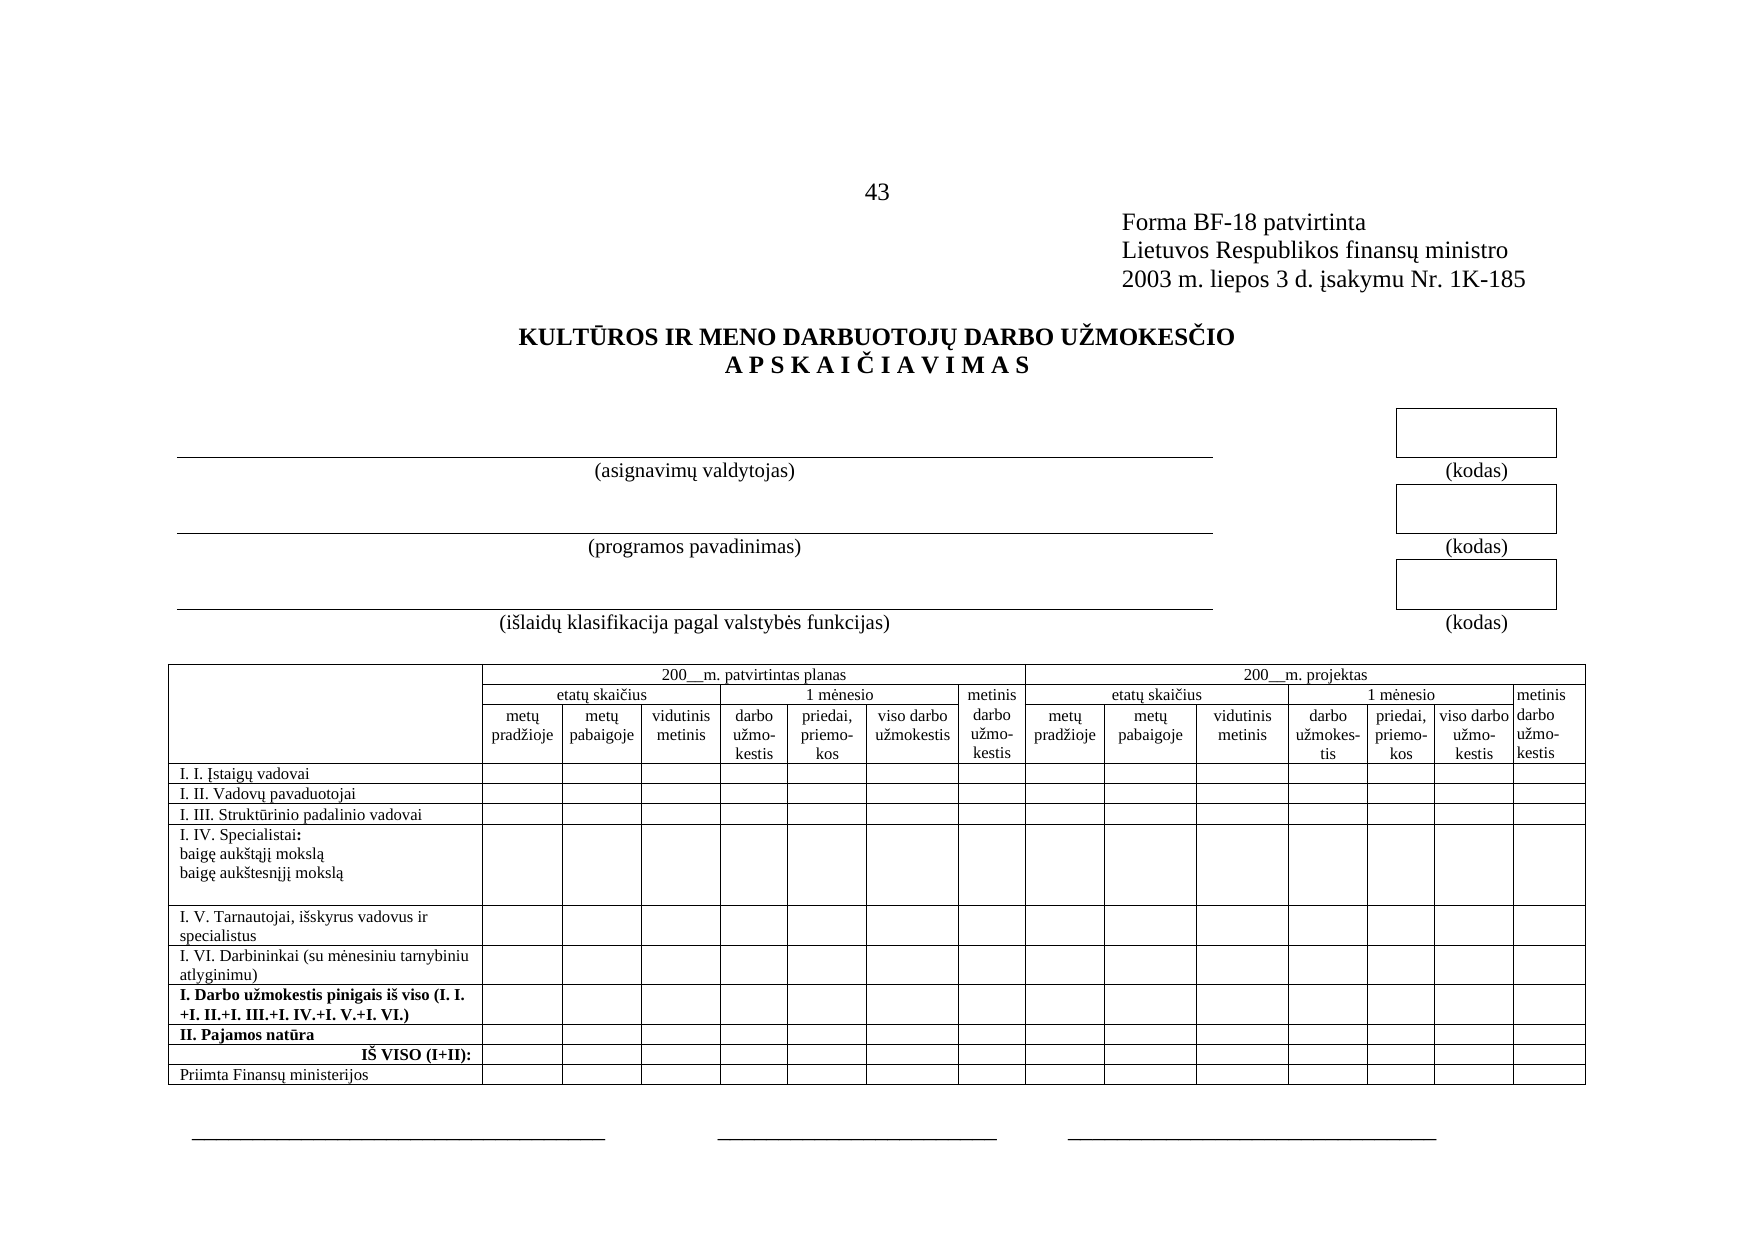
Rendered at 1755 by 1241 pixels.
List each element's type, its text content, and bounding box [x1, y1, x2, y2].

table_cell [721, 784, 787, 803]
table_cell [959, 946, 1025, 984]
table_cell darbo užmo-kestis [721, 705, 787, 763]
table_cell [867, 825, 958, 905]
table_cell [483, 946, 562, 984]
table_cell (išlaidų klasifikacija pagal valstybės funkcijas) [177, 610, 1212, 635]
table_cell priedai, priemo-kos [1368, 705, 1434, 763]
table_cell [1435, 1025, 1513, 1044]
table_cell [788, 946, 866, 984]
table_cell [867, 906, 958, 945]
table_cell [867, 764, 958, 783]
table_cell [721, 946, 787, 984]
table_cell [563, 985, 641, 1023]
table_cell [721, 1065, 787, 1084]
table_cell [1290, 533, 1396, 559]
table_cell [1514, 1045, 1585, 1064]
table_cell [1435, 825, 1513, 905]
table_cell [721, 1025, 787, 1044]
table_cell [1105, 764, 1196, 783]
table_cell [1105, 1065, 1196, 1084]
text 2003 m. liepos 3 d. įsakymu Nr. 1K-185 [1122, 264, 1636, 293]
table_cell [1435, 946, 1513, 984]
table_cell [483, 1065, 562, 1084]
table_cell 1 mėnesio [1289, 685, 1513, 704]
table_cell vidutinis metinis [642, 705, 720, 763]
table_cell [1397, 560, 1556, 608]
table_cell [959, 804, 1025, 823]
table_cell [1435, 1065, 1513, 1084]
text APSKAIČIAVIMAS [118, 350, 1636, 379]
table_cell [563, 1065, 641, 1084]
table_cell II. Pajamos natūra [169, 1025, 482, 1044]
table_cell [1105, 906, 1196, 945]
table_cell metų pabaigoje [1105, 705, 1196, 763]
table_cell [177, 484, 1212, 533]
table_cell [563, 784, 641, 803]
table_cell [1105, 1025, 1196, 1044]
table_cell [1289, 1045, 1367, 1064]
table_cell [1435, 784, 1513, 803]
table_cell [642, 825, 720, 905]
table_cell [1514, 784, 1585, 803]
table_cell [642, 985, 720, 1023]
table_cell [788, 985, 866, 1023]
table_cell [788, 804, 866, 823]
table_cell [1368, 1065, 1434, 1084]
table_cell [483, 1025, 562, 1044]
table_cell [721, 985, 787, 1023]
table_cell [1435, 1045, 1513, 1064]
table_cell [1397, 485, 1556, 533]
table_cell metinis darbo užmo-kestis [959, 685, 1025, 763]
text KULTŪROS IR MENO DARBUOTOJŲ DARBO UŽMOKESČIO [118, 322, 1636, 350]
table_cell [1368, 906, 1434, 945]
table_cell [721, 1045, 787, 1064]
table_cell [1289, 906, 1367, 945]
table_header [1397, 409, 1556, 457]
table_cell [1289, 825, 1367, 905]
table_cell [959, 1025, 1025, 1044]
table_cell [563, 764, 641, 783]
table_cell [959, 764, 1025, 783]
table_cell [1197, 906, 1288, 945]
table_cell [1368, 946, 1434, 984]
table_cell [483, 764, 562, 783]
table_cell [1514, 1065, 1585, 1084]
table_cell [721, 906, 787, 945]
table_cell [788, 1025, 866, 1044]
table_cell [1197, 764, 1288, 783]
table_cell I. Darbo užmokestis pinigais iš viso (I. I.+I. II.+I. III.+I. IV.+I. V.+I. VI.) [169, 985, 482, 1023]
table_cell [1105, 946, 1196, 984]
table_cell [1289, 784, 1367, 803]
table_cell [959, 825, 1025, 905]
table_cell (kodas) [1396, 534, 1557, 559]
table_cell [1105, 804, 1196, 823]
table_cell [1026, 1025, 1104, 1044]
table_cell [1197, 804, 1288, 823]
table_cell [1435, 764, 1513, 783]
table_cell [1290, 609, 1396, 635]
table_cell [1290, 484, 1396, 533]
table_cell [483, 906, 562, 945]
table_cell [1197, 1025, 1288, 1044]
table_cell [1197, 985, 1288, 1023]
table_cell [642, 1065, 720, 1084]
table_cell [1368, 825, 1434, 905]
table_cell [1105, 825, 1196, 905]
table_cell [1514, 825, 1585, 905]
table_cell [1289, 1065, 1367, 1084]
table_cell I. VI. Darbininkai (su mėnesiniu tarnybiniu atlyginimu) [169, 946, 482, 984]
table_cell viso darbo užmokestis [867, 705, 958, 763]
table_cell [1289, 985, 1367, 1023]
table_cell etatų skaičius [483, 685, 720, 704]
table_cell I. IV. Specialistai: baigę aukštąjį mokslą baigę aukštesnįjį mokslą [169, 825, 482, 905]
table_cell [563, 906, 641, 945]
table_cell [177, 559, 1212, 608]
table_cell [642, 804, 720, 823]
table_cell [1197, 784, 1288, 803]
table_cell [1514, 764, 1585, 783]
table_cell [642, 946, 720, 984]
table_cell [483, 825, 562, 905]
table_cell I. II. Vadovų pavaduotojai [169, 784, 482, 803]
table_cell [483, 784, 562, 803]
table_cell metų pabaigoje [563, 705, 641, 763]
table_cell [1290, 457, 1396, 484]
table_cell [721, 764, 787, 783]
table_cell [1289, 764, 1367, 783]
table_cell [788, 784, 866, 803]
text Forma BF-18 patvirtinta [1122, 207, 1636, 235]
table_cell priedai, priemo-kos [788, 705, 866, 763]
table_cell [1435, 804, 1513, 823]
table_cell [563, 825, 641, 905]
table_cell [867, 1025, 958, 1044]
table_cell [1213, 484, 1290, 533]
table_cell [788, 906, 866, 945]
table_cell [721, 804, 787, 823]
table_cell [642, 764, 720, 783]
table_cell [1026, 985, 1104, 1023]
table_cell [788, 825, 866, 905]
table_cell [1197, 946, 1288, 984]
table_cell etatų skaičius [1026, 685, 1288, 704]
table_cell [867, 1045, 958, 1064]
table_cell [1514, 985, 1585, 1023]
table_cell (kodas) [1396, 458, 1557, 484]
table_cell [483, 1045, 562, 1064]
table_cell [867, 946, 958, 984]
table_cell [788, 1065, 866, 1084]
table_cell (programos pavadinimas) [177, 534, 1212, 559]
table_cell [867, 804, 958, 823]
table_cell [1213, 457, 1290, 484]
table_cell [1213, 609, 1290, 635]
table_cell [1026, 1065, 1104, 1084]
table_cell [721, 825, 787, 905]
table_cell [1197, 825, 1288, 905]
table_cell [1105, 985, 1196, 1023]
table_cell [1105, 1045, 1196, 1064]
table_cell [1105, 784, 1196, 803]
table_cell [1213, 559, 1290, 608]
table_cell [1514, 1025, 1585, 1044]
table_cell metų pradžioje [483, 705, 562, 763]
table_header [1290, 408, 1396, 457]
table_header 200__m. patvirtintas planas [483, 665, 1025, 684]
table_cell [959, 784, 1025, 803]
table_cell [1289, 1025, 1367, 1044]
table_cell [1514, 946, 1585, 984]
table_cell [867, 985, 958, 1023]
table_cell [1026, 1045, 1104, 1064]
table_cell [1197, 1065, 1288, 1084]
table_cell [1368, 1025, 1434, 1044]
table_cell [1026, 906, 1104, 945]
table_cell [1289, 946, 1367, 984]
table_cell [1026, 825, 1104, 905]
table_cell [1368, 784, 1434, 803]
table_cell viso darbo užmo-kestis [1435, 705, 1513, 763]
table_cell IŠ VISO (I+II): [169, 1045, 482, 1064]
table_cell [1026, 764, 1104, 783]
table_cell metinis darbo užmo-kestis [1514, 685, 1585, 763]
table_cell I. III. Struktūrinio padalinio vadovai [169, 804, 482, 823]
table_cell [788, 1045, 866, 1064]
table_cell [1026, 804, 1104, 823]
table_cell Priimta Finansų ministerijos [169, 1065, 482, 1084]
table_cell [959, 1065, 1025, 1084]
table_cell [642, 1025, 720, 1044]
table_cell [1368, 764, 1434, 783]
table_cell [1435, 985, 1513, 1023]
table_cell [867, 784, 958, 803]
table_cell (asignavimų valdytojas) [177, 458, 1212, 484]
table_cell vidutinis metinis [1197, 705, 1288, 763]
table_cell [1368, 804, 1434, 823]
table_cell metų pradžioje [1026, 705, 1104, 763]
table_cell [563, 1025, 641, 1044]
table_cell [563, 946, 641, 984]
table_cell [1026, 784, 1104, 803]
table_cell [642, 1045, 720, 1064]
table_cell [1435, 906, 1513, 945]
table_cell [563, 804, 641, 823]
table_cell [1026, 946, 1104, 984]
table_header [169, 665, 482, 763]
table_cell [1514, 906, 1585, 945]
table_cell [1368, 1045, 1434, 1064]
table_cell [867, 1065, 958, 1084]
table_cell I. I. Įstaigų vadovai [169, 764, 482, 783]
table_cell (kodas) [1396, 610, 1557, 635]
table_cell [959, 985, 1025, 1023]
table_cell [642, 784, 720, 803]
table_cell [1368, 985, 1434, 1023]
table_cell [1197, 1045, 1288, 1064]
table_cell [483, 985, 562, 1023]
table_cell [1514, 804, 1585, 823]
table_cell [959, 1045, 1025, 1064]
table_header [177, 408, 1212, 457]
table_cell [1290, 559, 1396, 608]
table_cell [1289, 804, 1367, 823]
text Lietuvos Respublikos finansų ministro [1122, 235, 1636, 264]
table_header 200__m. projektas [1026, 665, 1585, 684]
table_cell 1 mėnesio [721, 685, 958, 704]
table_cell [483, 804, 562, 823]
table_cell [788, 764, 866, 783]
table_cell [1213, 533, 1290, 559]
table_cell I. V. Tarnautojai, išskyrus vadovus ir specialistus [169, 906, 482, 945]
table_cell [959, 906, 1025, 945]
table_cell [642, 906, 720, 945]
table_header [1213, 408, 1290, 457]
table_cell darbo užmokes-tis [1289, 705, 1367, 763]
table_cell [563, 1045, 641, 1064]
